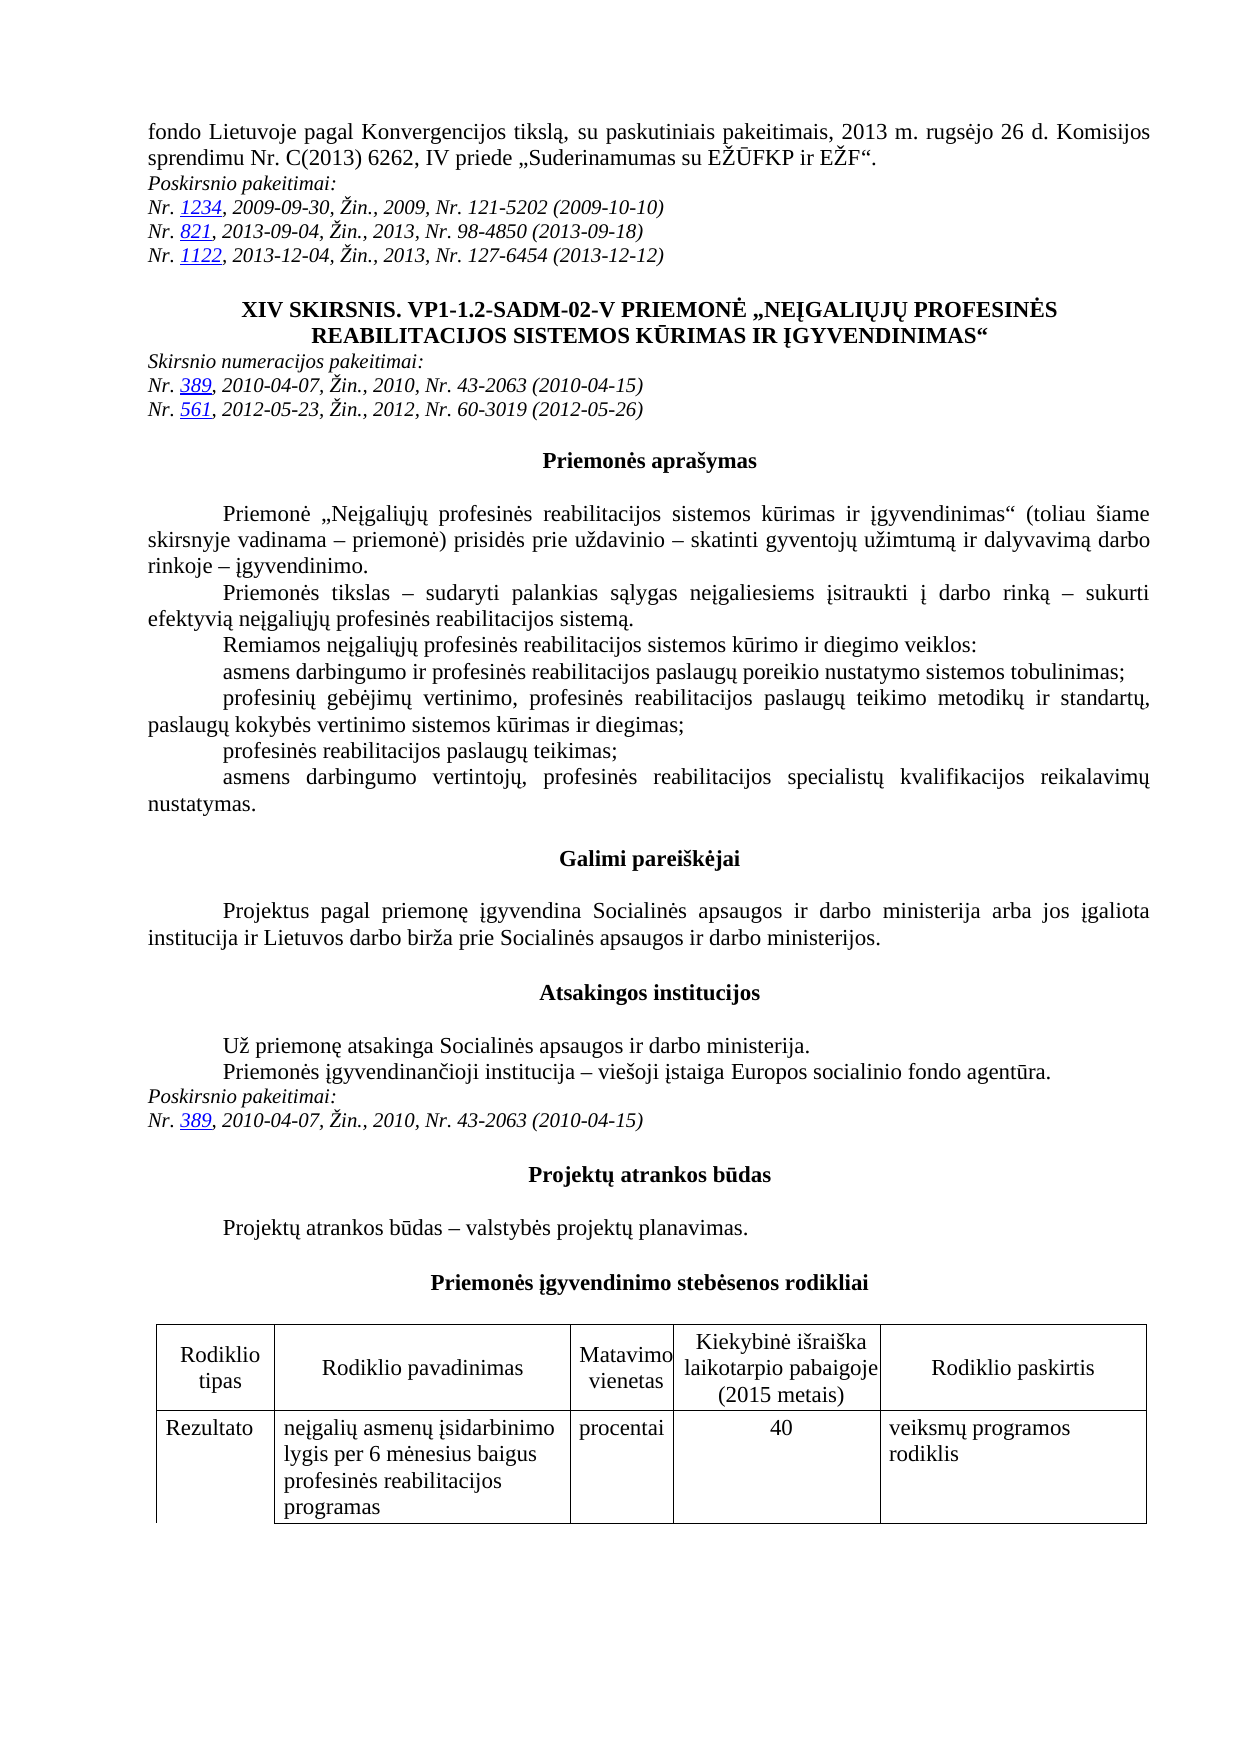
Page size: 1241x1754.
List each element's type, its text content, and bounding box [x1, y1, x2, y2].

text Nr. 561, 2012-05-23, Žin., 2012, Nr. 60-3019 (2012-05-26) [148, 397, 1152, 421]
text Priemonė „Neįgaliųjų profesinės reabilitacijos sistemos kūrimas ir įgyvendinimas“ (toliau šiame skirsnyje vadinama – priemonė) prisidės prie uždavinio – skatinti gyventojų užimtumą ir dalyvavimą darbo rinkoje – įgyvendinimo. [148, 500, 1152, 579]
text XIV SKIRSNIS. VP1-1.2-SADM-02-V PRIEMONĖ „NEĮGALIŲJŲ PROFESINĖS REABILITACIJOS SISTEMOS KŪRIMAS IR ĮGYVENDINIMAS“ [148, 296, 1152, 348]
table_cell veiksmų programos rodiklis [881, 1411, 1146, 1522]
text Galimi pareiškėjai [148, 845, 1152, 871]
text Priemonės aprašymas [148, 447, 1152, 473]
table_cell procentai [571, 1411, 673, 1522]
text Nr. 1234, 2009-09-30, Žin., 2009, Nr. 121-5202 (2009-10-10) [148, 195, 1152, 219]
text profesinės reabilitacijos paslaugų teikimas; [148, 737, 1152, 763]
text Priemonės tikslas – sudaryti palankias sąlygas neįgaliesiems įsitraukti į darbo rinką – sukurti efektyvią neįgaliųjų profesinės reabilitacijos sistemą. [148, 579, 1152, 632]
text Nr. 389, 2010-04-07, Žin., 2010, Nr. 43-2063 (2010-04-15) [148, 1108, 1152, 1132]
text Priemonės įgyvendinimo stebėsenos rodikliai [148, 1269, 1152, 1295]
text Remiamos neįgaliųjų profesinės reabilitacijos sistemos kūrimo ir diegimo veiklos: [148, 632, 1152, 658]
text Nr. 821, 2013-09-04, Žin., 2013, Nr. 98-4850 (2013-09-18) [148, 219, 1152, 243]
text asmens darbingumo ir profesinės reabilitacijos paslaugų poreikio nustatymo sistemos tobulinimas; [148, 658, 1152, 684]
table_header Kiekybinė išraiška laikotarpio pabaigoje (2015 metais) [674, 1325, 880, 1410]
table_header Rodiklio pavadinimas [275, 1325, 570, 1410]
text Nr. 389, 2010-04-07, Žin., 2010, Nr. 43-2063 (2010-04-15) [148, 373, 1152, 397]
text fondo Lietuvoje pagal Konvergencijos tikslą, su paskutiniais pakeitimais, 2013 m. rugsėjo 26 d. Komisijos sprendimu Nr. C(2013) 6262, IV priede „Suderinamumas su EŽŪFKP ir EŽF“. [148, 118, 1152, 171]
text Poskirsnio pakeitimai: [148, 1084, 1152, 1108]
table_cell Rezultato [157, 1411, 274, 1522]
text profesinių gebėjimų vertinimo, profesinės reabilitacijos paslaugų teikimo metodikų ir standartų, paslaugų kokybės vertinimo sistemos kūrimas ir diegimas; [148, 684, 1152, 737]
table_header Rodiklio paskirtis [881, 1325, 1146, 1410]
text Projektus pagal priemonę įgyvendina Socialinės apsaugos ir darbo ministerija arba jos įgaliota institucija ir Lietuvos darbo birža prie Socialinės apsaugos ir darbo ministerijos. [148, 897, 1152, 950]
table_cell neįgalių asmenų įsidarbinimo lygis per 6 mėnesius baigus profesinės reabilitacijos programas [275, 1411, 570, 1522]
table_header Rodiklio tipas [157, 1325, 274, 1410]
text Nr. 1122, 2013-12-04, Žin., 2013, Nr. 127-6454 (2013-12-12) [148, 243, 1152, 267]
text Atsakingos institucijos [148, 979, 1152, 1005]
text asmens darbingumo vertintojų, profesinės reabilitacijos specialistų kvalifikacijos reikalavimų nustatymas. [148, 763, 1152, 816]
text Skirsnio numeracijos pakeitimai: [148, 348, 1152, 373]
text Už priemonę atsakinga Socialinės apsaugos ir darbo ministerija. [148, 1032, 1152, 1058]
text Poskirsnio pakeitimai: [148, 171, 1152, 195]
table_cell 40 [674, 1411, 880, 1522]
text Projektų atrankos būdas – valstybės projektų planavimas. [148, 1214, 1152, 1240]
table_header Matavimo vienetas [571, 1325, 673, 1410]
text Projektų atrankos būdas [148, 1161, 1152, 1188]
text Priemonės įgyvendinančioji institucija – viešoji įstaiga Europos socialinio fondo agentūra. [148, 1058, 1152, 1084]
